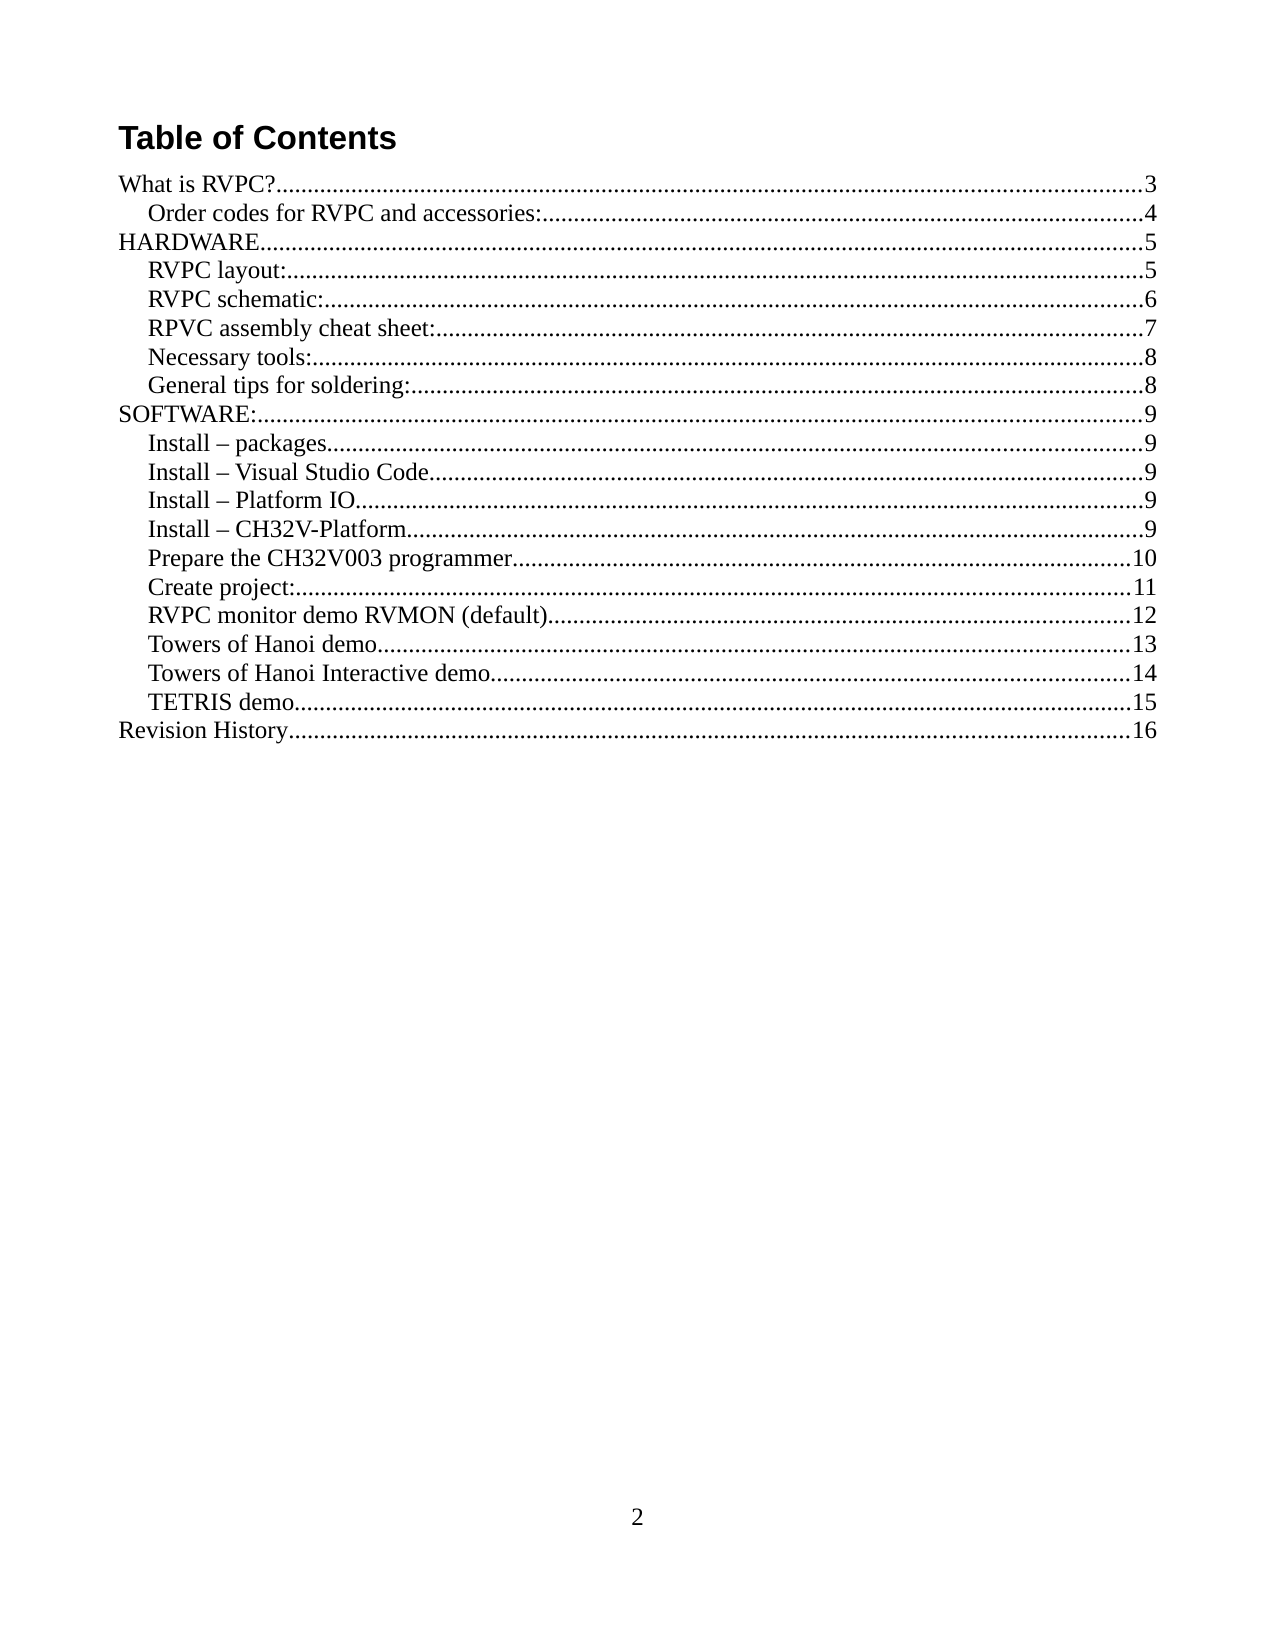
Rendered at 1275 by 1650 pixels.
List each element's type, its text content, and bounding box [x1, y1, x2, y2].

text Prepare the CH32V003 programmer 10 [148, 543, 1157, 572]
text Install – Visual Studio Code 9 [148, 457, 1157, 485]
text RVPC schematic: 6 [148, 284, 1157, 313]
text Create project: 11 [148, 572, 1157, 600]
subtitle Table of Contents [118, 118, 1157, 157]
text Install – packages 9 [148, 428, 1157, 457]
text RPVC assembly cheat sheet: 7 [148, 313, 1157, 342]
text Install – CH32V-Platform 9 [148, 514, 1157, 543]
text RVPC monitor demo RVMON (default) 12 [148, 600, 1157, 629]
text Install – Platform IO 9 [148, 485, 1157, 514]
text RVPC layout: 5 [148, 255, 1157, 284]
text What is RVPC? 3 [118, 169, 1157, 198]
text Revision History 16 [118, 715, 1157, 744]
text Towers of Hanoi demo 13 [148, 629, 1157, 658]
text General tips for soldering: 8 [148, 370, 1157, 399]
text Order codes for RVPC and accessories: 4 [148, 198, 1157, 227]
text SOFTWARE: 9 [118, 399, 1157, 428]
text Necessary tools: 8 [148, 342, 1157, 370]
text Towers of Hanoi Interactive demo 14 [148, 658, 1157, 687]
text HARDWARE 5 [118, 227, 1157, 255]
text TETRIS demo 15 [148, 687, 1157, 715]
